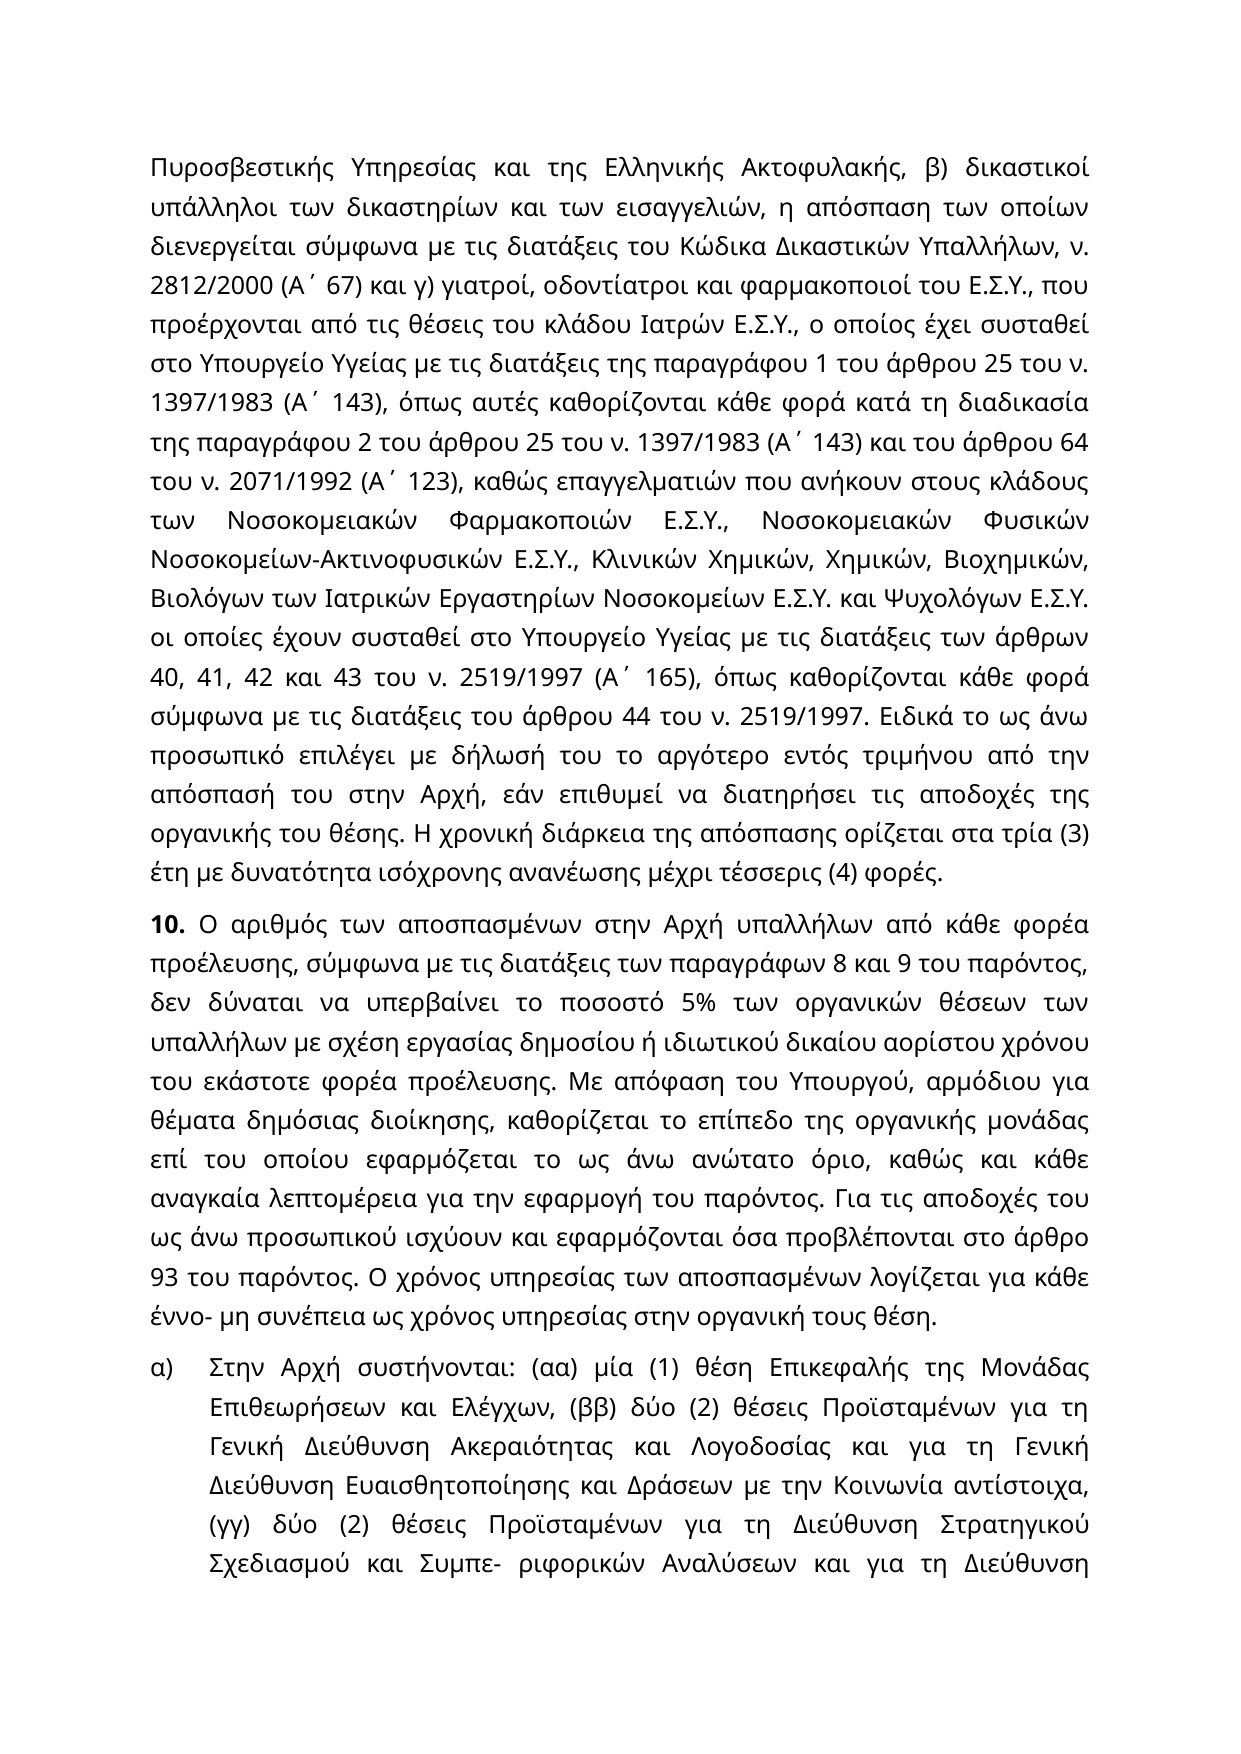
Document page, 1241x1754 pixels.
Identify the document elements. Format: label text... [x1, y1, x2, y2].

list α) Στην Αρχή συστήνονται: (αα) μία (1) θέση Επικεφαλής της Μονάδας Επιθεωρήσεων και Ελέγχων, (ββ) δύο (2) θέσεις Προϊσταμένων για τη Γενική Διεύθυνση Ακεραιότητας και Λογοδοσίας και για τη Γενική Διεύθυνση Ευαισθητοποίησης και Δράσεων με την Κοινωνία αντίστοιχα, (γγ) δύο (2) θέσεις Προϊσταμένων για τη Διεύθυνση Στρατηγικού Σχεδιασμού και Συμπε- ριφορικών Αναλύσεων και για τη Διεύθυνση [150, 1350, 1090, 1580]
text Πυροσβεστικής Υπηρεσίας και της Ελληνικής Ακτοφυλακής, β) δικαστικοί υπάλληλοι των δικαστηρίων και των εισαγγελιών, η απόσπαση των οποίων διενεργείται σύμφωνα με τις διατάξεις του Κώδικα Δικαστικών Υπαλλήλων, ν. 2812/2000 (A΄ 67) και γ) γιατροί, οδοντίατροι και φαρμακοποιοί του Ε.Σ.Υ., που προέρχονται από τις θέσεις του κλάδου Ιατρών Ε.Σ.Υ., ο οποίος έχει συσταθεί στο Υπουργείο Υγείας με τις διατάξεις της παραγράφου 1 του άρθρου 25 του ν. 1397/1983 (Α΄ 143), όπως αυτές καθορίζονται κάθε φορά κατά τη διαδικασία της παραγράφου 2 του άρθρου 25 του ν. 1397/1983 (Α΄ 143) και του άρθρου 64 του ν. 2071/1992 (Α΄ 123), καθώς επαγγελματιών που ανήκουν στους κλάδους των Νοσοκομειακών Φαρμακοποιών Ε.Σ.Υ., Νοσοκομειακών Φυσικών Νοσοκομείων-Ακτινοφυσικών Ε.Σ.Υ., Κλινικών Χημικών, Χημικών, Βιοχημικών, Βιολόγων των Ιατρικών Εργαστηρίων Νοσοκομείων Ε.Σ.Υ. και Ψυχολόγων Ε.Σ.Υ. οι οποίες έχουν συσταθεί στο Υπουργείο Υγείας με τις διατάξεις των άρθρων 40, 41, 42 και 43 του ν. 2519/1997 (Α΄ 165), όπως καθορίζονται κάθε φορά σύμφωνα με τις διατάξεις του άρθρου 44 του ν. 2519/1997. Ειδικά το ως άνω προσωπικό επιλέγει με δήλωσή του το αργότερο εντός τριμήνου από την απόσπασή του στην Αρχή, εάν επιθυμεί να διατηρήσει τις αποδοχές της οργανικής του θέσης. Η χρονική διάρκεια της απόσπασης ορίζεται στα τρία (3) έτη με δυνατότητα ισόχρονης ανανέωσης μέχρι τέσσερις (4) φορές. [150, 150, 1090, 889]
text 10. Ο αριθμός των αποσπασμένων στην Αρχή υπαλλήλων από κάθε φορέα προέλευσης, σύμφωνα με τις διατάξεις των παραγράφων 8 και 9 του παρόντος, δεν δύναται να υπερβαίνει το ποσοστό 5% των οργανικών θέσεων των υπαλλήλων με σχέση εργασίας δημοσίου ή ιδιωτικού δικαίου αορίστου χρόνου του εκάστοτε φορέα προέλευσης. Με απόφαση του Υπουργού, αρμόδιου για θέματα δημόσιας διοίκησης, καθορίζεται το επίπεδο της οργανικής μονάδας επί του οποίου εφαρμόζεται το ως άνω ανώτατο όριο, καθώς και κάθε αναγκαία λεπτομέρεια για την εφαρμογή του παρόντος. Για τις αποδοχές του ως άνω προσωπικού ισχύουν και εφαρμόζονται όσα προβλέπονται στο άρθρο 93 του παρόντος. Ο χρόνος υπηρεσίας των αποσπασμένων λογίζεται για κάθε έννο- μη συνέπεια ως χρόνος υπηρεσίας στην οργανική τους θέση. [150, 907, 1090, 1332]
